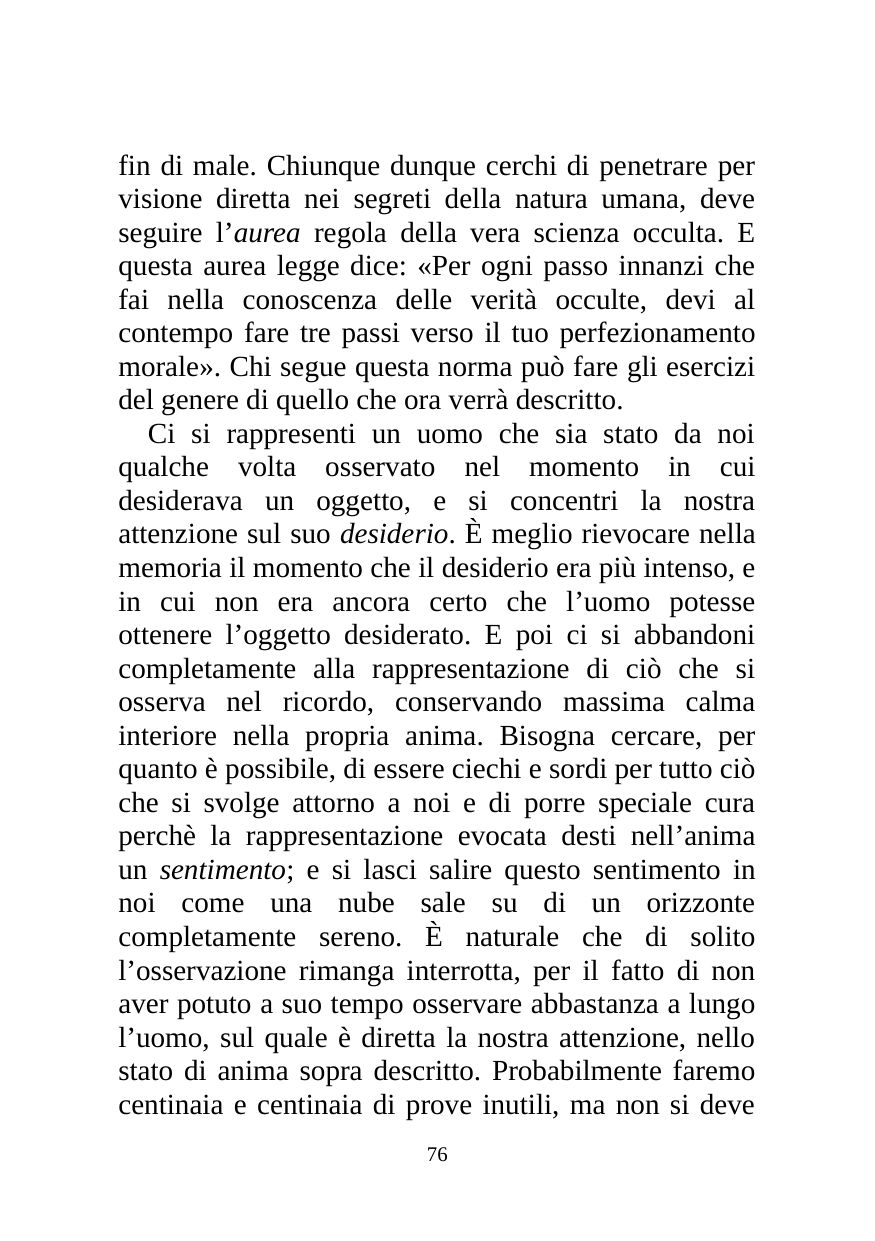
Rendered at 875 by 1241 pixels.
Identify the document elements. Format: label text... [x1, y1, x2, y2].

text fin di male. Chiunque dunque cerchi di penetrare per visione diretta nei segreti della natura umana, deve seguire l’aurea regola della vera scienza occulta. E questa aurea legge dice: «Per ogni passo innanzi che fai nella conoscenza delle verità occulte, devi al contempo fare tre passi verso il tuo perfezionamento morale». Chi segue questa norma può fare gli esercizi del genere di quello che ora verrà descritto. [118, 148, 756, 416]
text Ci si rappresenti un uomo che sia stato da noi qualche volta osservato nel momento in cui desiderava un oggetto, e si concentri la nostra attenzione sul suo desiderio. È meglio rievocare nella memoria il momento che il desiderio era più intenso, e in cui non era ancora certo che l’uomo potesse ottenere l’oggetto desiderato. E poi ci si abbandoni completamente alla rappresentazione di ciò che si osserva nel ricordo, conservando massima calma interiore nella propria anima. Bisogna cercare, per quanto è possibile, di essere ciechi e sordi per tutto ciò che si svolge attorno a noi e di porre speciale cura perchè la rappresentazione evocata desti nell’anima un sentimento; e si lasci salire questo sentimento in noi come una nube sale su di un orizzonte completamente sereno. È naturale che di solito l’osservazione rimanga interrotta, per il fatto di non aver potuto a suo tempo osservare abbastanza a lungo l’uomo, sul quale è diretta la nostra attenzione, nello stato di anima sopra descritto. Probabilmente faremo centinaia e centinaia di prove inutili, ma non si deve [118, 416, 756, 1120]
